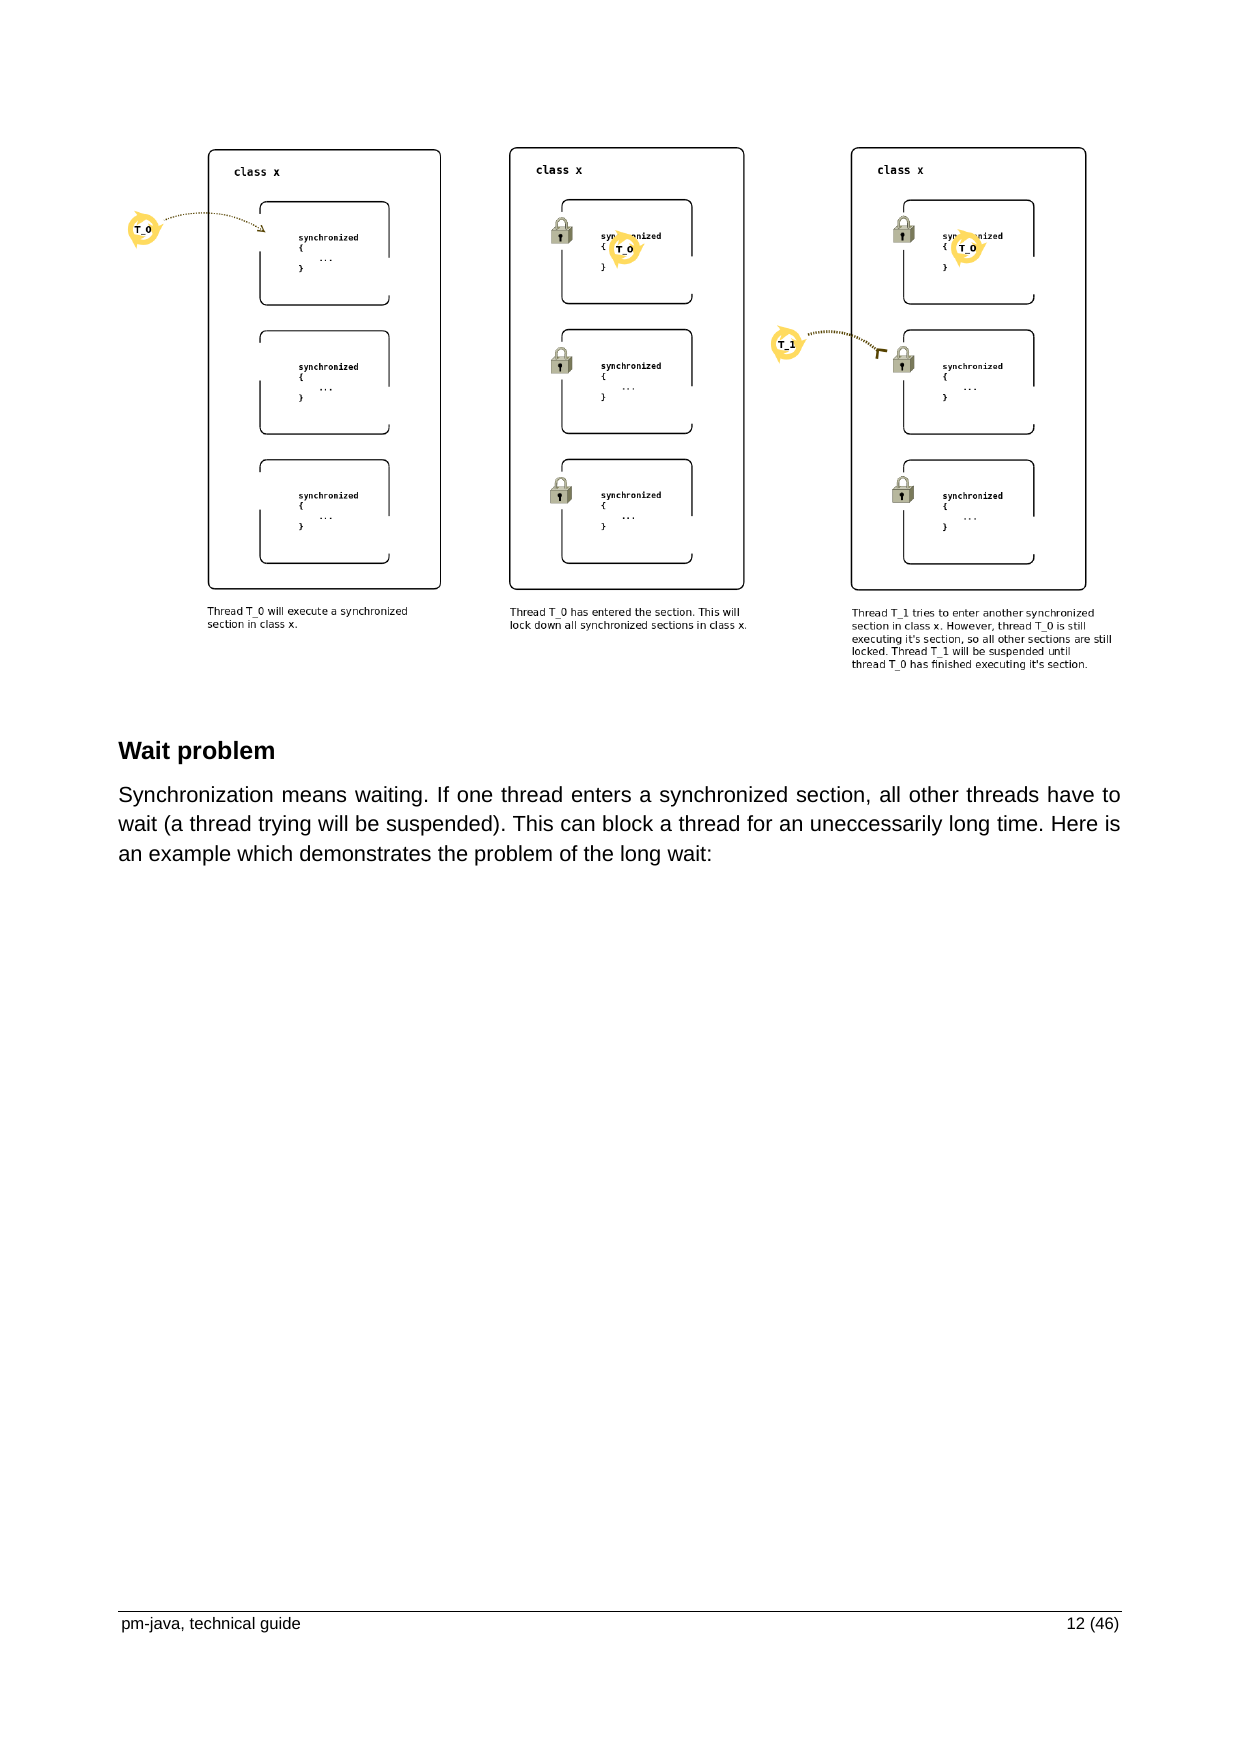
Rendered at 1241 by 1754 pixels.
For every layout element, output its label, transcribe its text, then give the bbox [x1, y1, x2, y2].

picture [509, 147, 747, 631]
picture [127, 149, 441, 630]
subtitle Wait problem [118, 118, 1122, 765]
text Synchronization means waiting. If one thread enters a synchronized section, all other threads have to wait (a thread trying will be suspended). This can block a thread for an uneccessarily long time. Here is an example which demonstrates the problem of the long wait: [118, 782, 1122, 866]
picture [770, 147, 1115, 671]
